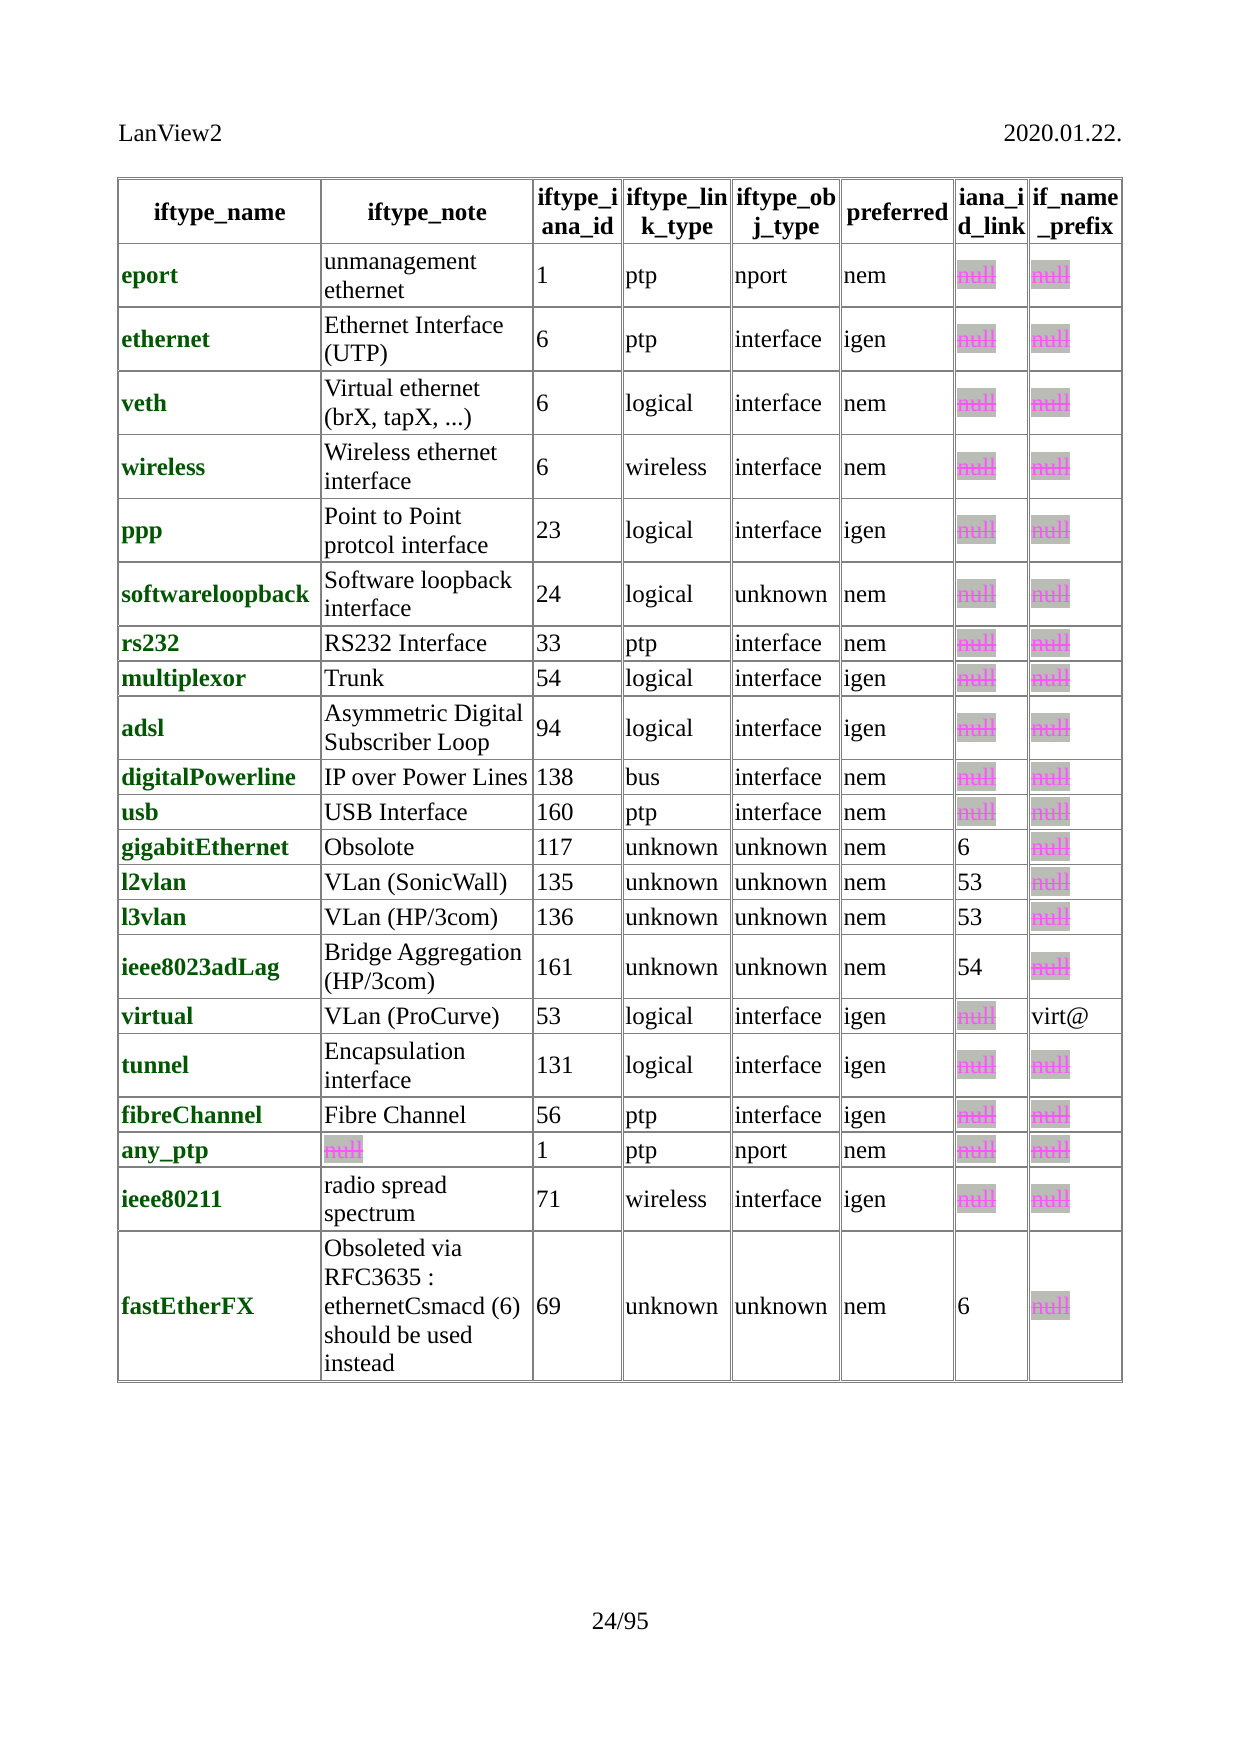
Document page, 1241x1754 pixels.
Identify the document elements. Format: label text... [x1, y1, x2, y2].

table_cell adsl [119, 697, 320, 759]
table_cell igen [842, 308, 953, 370]
table_cell null [1030, 697, 1121, 759]
table_cell 69 [534, 1232, 621, 1380]
table_cell interface [733, 435, 839, 498]
table_cell Obsolote [322, 830, 532, 864]
table_cell gigabitEthernet [119, 830, 320, 864]
table_cell null [1030, 499, 1121, 561]
table_cell Encapsulation interface [322, 1034, 532, 1096]
table_cell igen [842, 499, 953, 561]
table_cell null [1030, 372, 1121, 434]
table_cell null [956, 697, 1027, 759]
table_cell ppp [119, 499, 320, 561]
table_cell null [1030, 244, 1121, 306]
table_cell ptp [624, 795, 730, 829]
table_cell null [956, 563, 1027, 625]
table_cell softwareloopback [119, 563, 320, 625]
table_cell ptp [624, 308, 730, 370]
table_cell nem [842, 1232, 953, 1380]
table_cell 131 [534, 1034, 621, 1096]
table_cell Obsoleted via RFC3635 : ethernetCsmacd (6) should be used instead [322, 1232, 532, 1380]
table_cell Virtual ethernet (brX, tapX, ...) [322, 372, 532, 434]
table_cell logical [624, 1034, 730, 1096]
table_cell RS232 Interface [322, 627, 532, 660]
table_cell Wireless ethernet interface [322, 435, 532, 498]
table_cell IP over Power Lines [322, 760, 532, 794]
table_cell null [1030, 1034, 1121, 1096]
table_cell null [1030, 1133, 1121, 1166]
table_cell null [1030, 308, 1121, 370]
table_cell 6 [534, 435, 621, 498]
table_cell null [1030, 435, 1121, 498]
table_cell tunnel [119, 1034, 320, 1096]
table_cell null [956, 760, 1027, 794]
table_cell logical [624, 563, 730, 625]
table_cell unknown [624, 900, 730, 934]
table_cell interface [733, 308, 839, 370]
table_cell unknown [733, 1232, 839, 1380]
table_cell ptp [624, 1133, 730, 1166]
table_cell null [956, 795, 1027, 829]
table_cell unknown [624, 865, 730, 899]
table_cell logical [624, 372, 730, 434]
table_cell radio spread spectrum [322, 1168, 532, 1230]
table_cell nem [842, 795, 953, 829]
table_cell null [956, 244, 1027, 306]
table_cell VLan (HP/3com) [322, 900, 532, 934]
table_cell ieee8023adLag [119, 935, 320, 998]
table_header iftype_note [322, 180, 532, 243]
table_cell null [956, 499, 1027, 561]
table_cell unknown [733, 935, 839, 998]
table_cell interface [733, 1168, 839, 1230]
table_header iftype_iana_id [534, 180, 621, 243]
table_cell wireless [624, 435, 730, 498]
table_cell nem [842, 865, 953, 899]
table_cell unknown [733, 830, 839, 864]
table_cell null [1030, 865, 1121, 899]
table_cell null [1030, 760, 1121, 794]
table_cell 6 [956, 1232, 1027, 1380]
table_cell Point to Point protcol interface [322, 499, 532, 561]
table_cell null [956, 308, 1027, 370]
table_cell null [322, 1133, 532, 1166]
table_cell null [956, 372, 1027, 434]
table_cell logical [624, 999, 730, 1033]
table_cell Fibre Channel [322, 1098, 532, 1131]
table_cell 6 [534, 308, 621, 370]
table_cell digitalPowerline [119, 760, 320, 794]
table_cell 53 [956, 900, 1027, 934]
table_cell logical [624, 499, 730, 561]
table_cell 135 [534, 865, 621, 899]
table_cell usb [119, 795, 320, 829]
table_cell interface [733, 999, 839, 1033]
table_cell eport [119, 244, 320, 306]
table_cell 117 [534, 830, 621, 864]
table_cell interface [733, 760, 839, 794]
table_cell null [956, 999, 1027, 1033]
table_cell null [1030, 935, 1121, 998]
table_header iftype_obj_type [733, 180, 839, 243]
table_cell null [1030, 900, 1121, 934]
table_cell null [1030, 1232, 1121, 1380]
table_cell 94 [534, 697, 621, 759]
table_cell nem [842, 760, 953, 794]
table_cell nem [842, 830, 953, 864]
table_cell Software loopback interface [322, 563, 532, 625]
table_cell interface [733, 1098, 839, 1131]
table_cell unknown [733, 865, 839, 899]
table_cell 160 [534, 795, 621, 829]
table_cell nem [842, 563, 953, 625]
table_cell 54 [956, 935, 1027, 998]
table_cell ethernet [119, 308, 320, 370]
table_cell interface [733, 795, 839, 829]
table_cell any_ptp [119, 1133, 320, 1166]
table_cell unknown [624, 830, 730, 864]
table_cell logical [624, 697, 730, 759]
table_cell null [956, 1098, 1027, 1131]
table_cell rs232 [119, 627, 320, 660]
table_cell nport [733, 1133, 839, 1166]
table_cell nport [733, 244, 839, 306]
table_cell 53 [534, 999, 621, 1033]
table_cell unknown [733, 900, 839, 934]
table_cell 1 [534, 244, 621, 306]
table_cell igen [842, 662, 953, 695]
table_cell veth [119, 372, 320, 434]
table_cell interface [733, 627, 839, 660]
table_cell null [1030, 1168, 1121, 1230]
table_cell 71 [534, 1168, 621, 1230]
table_cell virtual [119, 999, 320, 1033]
table_cell unknown [733, 563, 839, 625]
table_cell 33 [534, 627, 621, 660]
table_cell l2vlan [119, 865, 320, 899]
table_cell logical [624, 662, 730, 695]
table_cell nem [842, 372, 953, 434]
table_cell unknown [624, 1232, 730, 1380]
table_cell USB Interface [322, 795, 532, 829]
table_cell ieee80211 [119, 1168, 320, 1230]
table_cell Trunk [322, 662, 532, 695]
table_cell 56 [534, 1098, 621, 1131]
table_cell Bridge Aggregation (HP/3com) [322, 935, 532, 998]
table_cell null [956, 435, 1027, 498]
table_cell null [956, 1133, 1027, 1166]
table_cell nem [842, 935, 953, 998]
table_cell 23 [534, 499, 621, 561]
table_cell interface [733, 662, 839, 695]
table_cell multiplexor [119, 662, 320, 695]
table_cell null [956, 1034, 1027, 1096]
table_cell null [1030, 662, 1121, 695]
table_header if_name_prefix [1030, 180, 1121, 243]
table_cell nem [842, 435, 953, 498]
table_cell null [1030, 795, 1121, 829]
table_cell 6 [534, 372, 621, 434]
table_cell wireless [624, 1168, 730, 1230]
table_cell null [1030, 1098, 1121, 1131]
table_cell 136 [534, 900, 621, 934]
table_cell ptp [624, 627, 730, 660]
table_cell null [956, 1168, 1027, 1230]
table_cell 24 [534, 563, 621, 625]
table_cell 138 [534, 760, 621, 794]
table_cell igen [842, 999, 953, 1033]
table_cell fibreChannel [119, 1098, 320, 1131]
table_cell VLan (ProCurve) [322, 999, 532, 1033]
table_cell l3vlan [119, 900, 320, 934]
table_cell 1 [534, 1133, 621, 1166]
table_cell VLan (SonicWall) [322, 865, 532, 899]
table_cell Asymmetric Digital Subscriber Loop [322, 697, 532, 759]
table_cell null [1030, 830, 1121, 864]
table_cell 161 [534, 935, 621, 998]
table_cell igen [842, 1034, 953, 1096]
table_cell unmanagement ethernet [322, 244, 532, 306]
table_header iftype_name [119, 180, 320, 243]
table_cell interface [733, 697, 839, 759]
table_cell Ethernet Interface (UTP) [322, 308, 532, 370]
table_cell null [1030, 627, 1121, 660]
table_cell null [1030, 563, 1121, 625]
table_cell 54 [534, 662, 621, 695]
table_cell igen [842, 1168, 953, 1230]
table_cell 6 [956, 830, 1027, 864]
table_cell ptp [624, 244, 730, 306]
table_cell igen [842, 697, 953, 759]
table_cell 53 [956, 865, 1027, 899]
table_header preferred [842, 180, 953, 243]
table_cell null [956, 662, 1027, 695]
table_cell igen [842, 1098, 953, 1131]
table_cell nem [842, 900, 953, 934]
table_cell interface [733, 1034, 839, 1096]
table_header iana_id_link [956, 180, 1027, 243]
table_cell nem [842, 627, 953, 660]
table_cell null [956, 627, 1027, 660]
table_cell interface [733, 372, 839, 434]
table_cell ptp [624, 1098, 730, 1131]
table_cell wireless [119, 435, 320, 498]
table_cell interface [733, 499, 839, 561]
table_cell nem [842, 1133, 953, 1166]
table_cell nem [842, 244, 953, 306]
table_header iftype_link_type [624, 180, 730, 243]
table_cell unknown [624, 935, 730, 998]
table_cell virt@ [1030, 999, 1121, 1033]
table_cell fastEtherFX [119, 1232, 320, 1380]
table_cell bus [624, 760, 730, 794]
